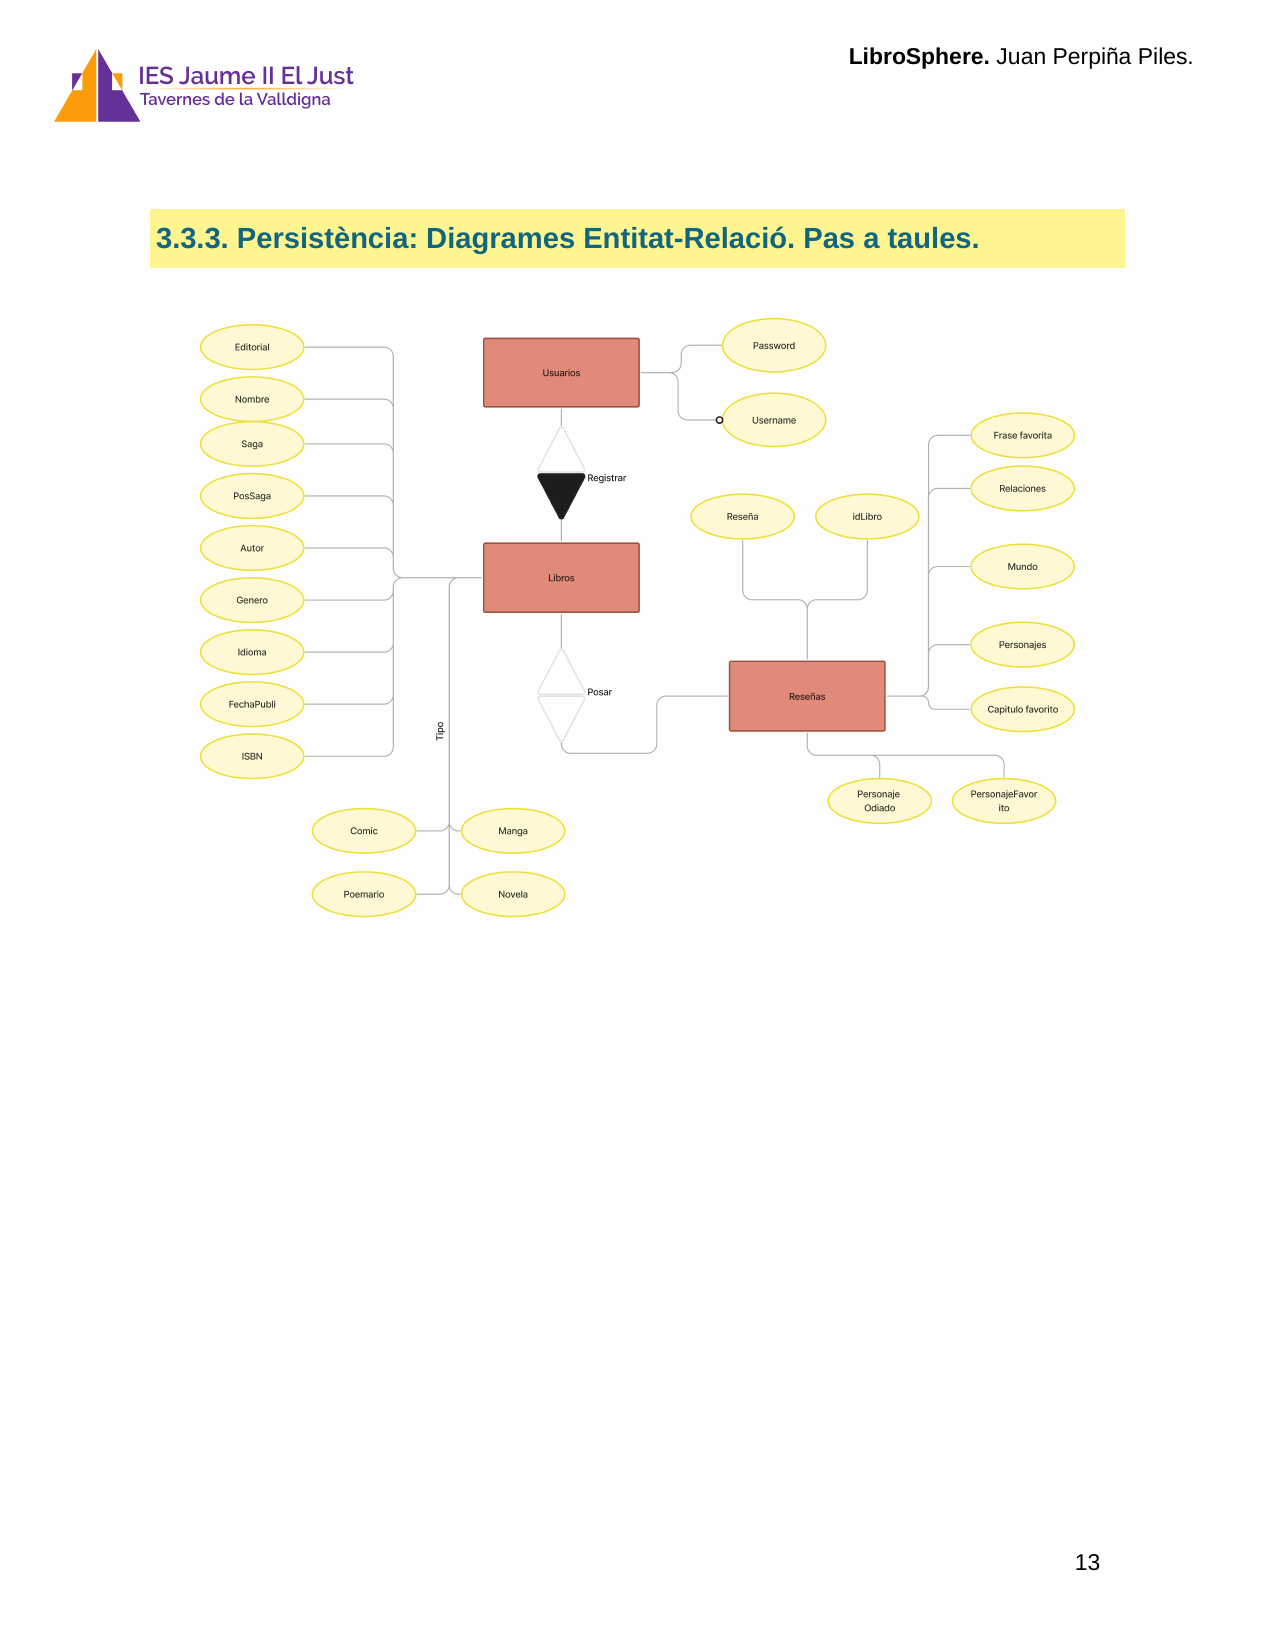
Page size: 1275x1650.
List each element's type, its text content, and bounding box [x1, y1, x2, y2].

table_header 3.3.3. Persistència: Diagrames Entitat-Relació. Pas a taules. [150, 209, 1125, 268]
picture [150, 268, 1125, 967]
picture [50, 42, 354, 129]
